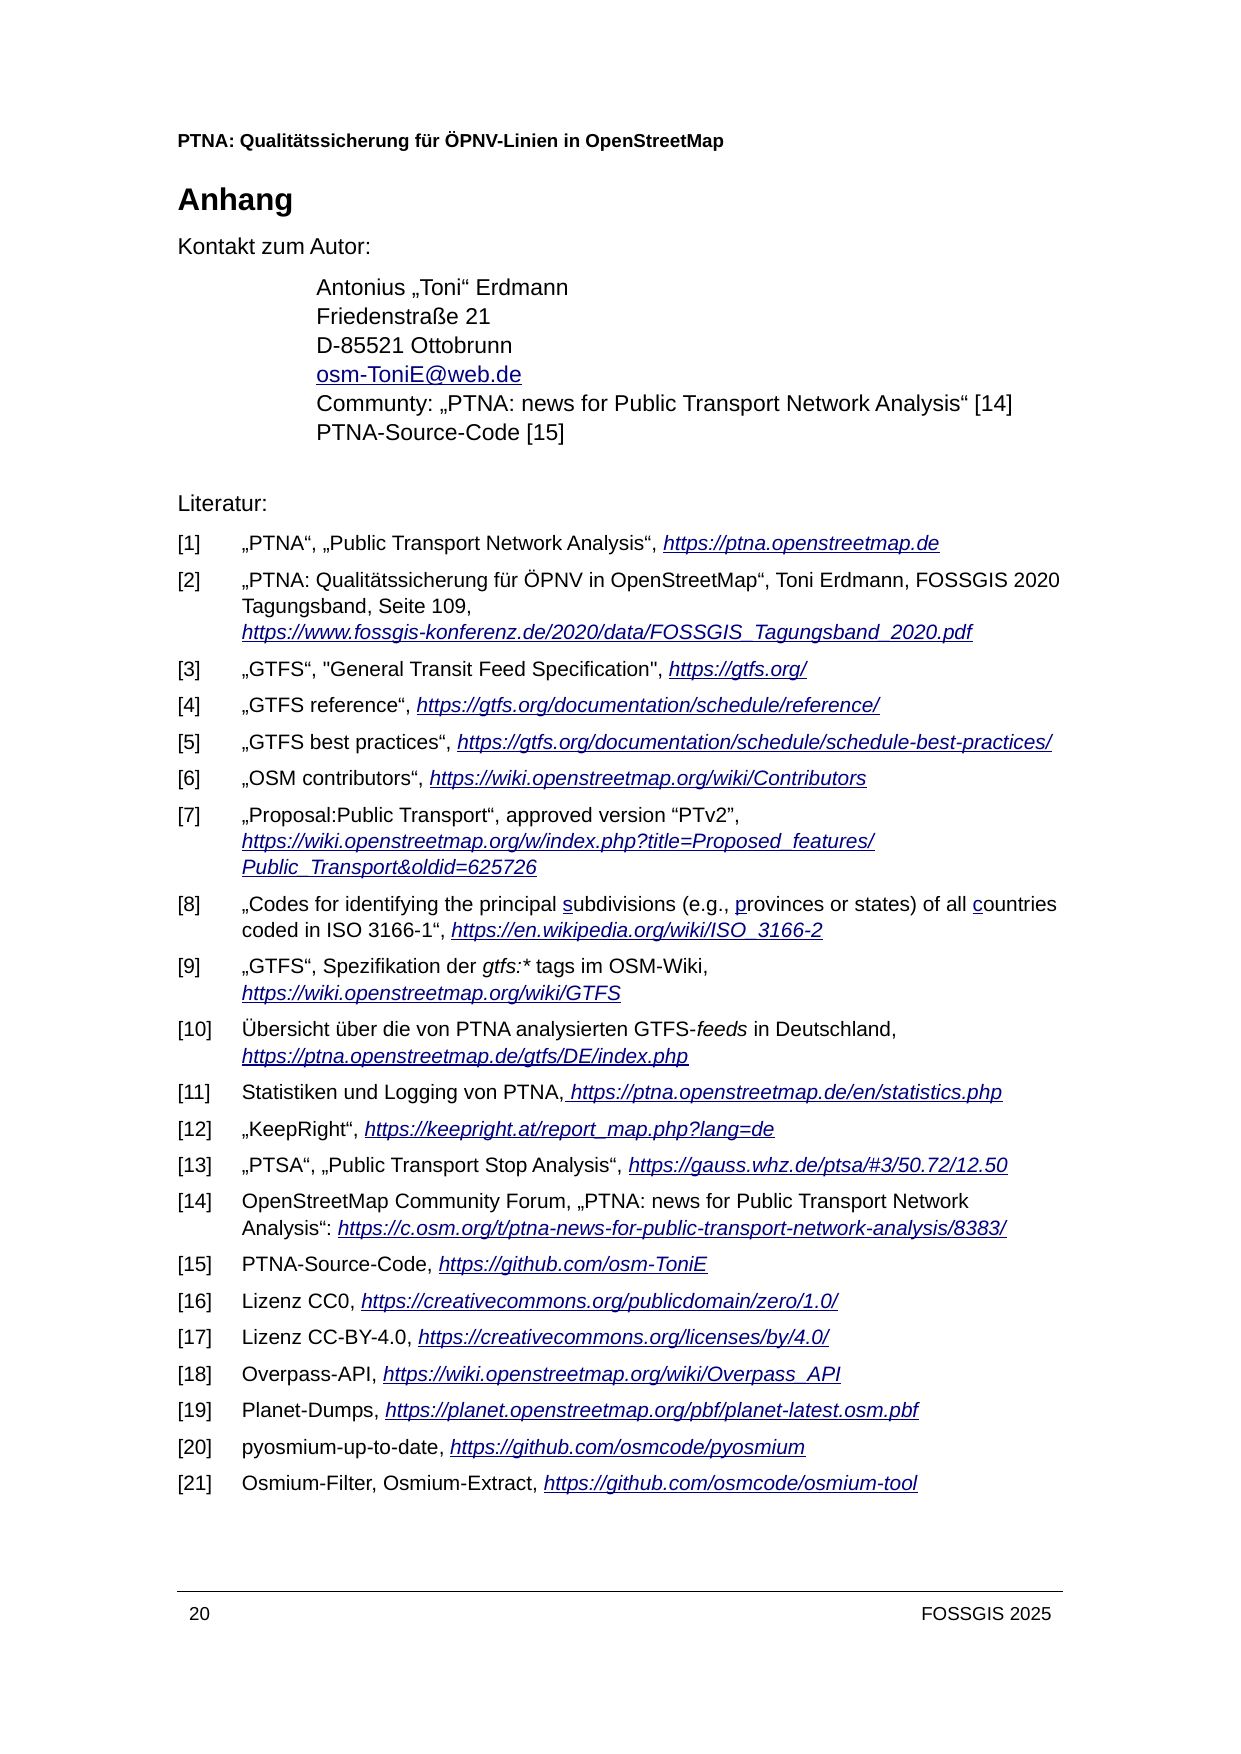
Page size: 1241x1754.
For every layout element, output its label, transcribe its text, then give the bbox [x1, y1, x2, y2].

table_cell [4] [177, 693, 242, 729]
text Anhang [177, 181, 1063, 217]
table_cell Osmium-Filter, Osmium-Extract, https://github.com/osmcode/osmium-tool [242, 1471, 1063, 1507]
text Antonius „Toni“ Erdmann [266, 274, 1063, 301]
table_cell [20] [177, 1435, 242, 1471]
table_cell Overpass-API, https://wiki.openstreetmap.org/wiki/Overpass_API [242, 1362, 1063, 1398]
table_cell [21] [177, 1471, 242, 1507]
table_cell [14] [177, 1189, 242, 1252]
table_cell [19] [177, 1398, 242, 1434]
table_cell Statistiken und Logging von PTNA, https://ptna.openstreetmap.de/en/statistics.php [242, 1080, 1063, 1116]
table_cell [12] [177, 1116, 242, 1153]
table_cell [13] [177, 1153, 242, 1189]
table_cell „GTFS“, Spezifikation der gtfs:* tags im OSM-Wiki, https://wiki.openstreetmap.org/wiki/GTFS [242, 954, 1063, 1017]
table_cell „GTFS reference“, https://gtfs.org/documentation/schedule/reference/ [242, 693, 1063, 729]
table_cell [5] [177, 730, 242, 766]
table_cell „Codes for identifying the principal subdivisions (e.g., provinces or states) of all countries coded in ISO 3166-1“, https://en.wikipedia.org/wiki/ISO_3166-2 [242, 892, 1063, 954]
table_cell „KeepRight“, https://keepright.at/report_map.php?lang=de [242, 1116, 1063, 1153]
table_cell [9] [177, 954, 242, 1017]
table_cell [17] [177, 1325, 242, 1362]
table_cell [15] [177, 1252, 242, 1289]
table_cell „OSM contributors“, https://wiki.openstreetmap.org/wiki/Contributors [242, 766, 1063, 802]
table_cell Übersicht über die von PTNA analysierten GTFS-feeds in Deutschland, https://ptna.openstreetmap.de/gtfs/DE/index.php [242, 1017, 1063, 1080]
text PTNA-Source-Code [15] [266, 419, 1063, 445]
table_cell [7] [177, 803, 242, 892]
table_cell [10] [177, 1017, 242, 1080]
table_cell [16] [177, 1289, 242, 1325]
table_cell „Proposal:Public Transport“, approved version “PTv2”, https://wiki.openstreetmap.org/w/index.php?title=Proposed_features/Public_Transport&oldid=625726 [242, 803, 1063, 892]
table_cell „PTSA“, „Public Transport Stop Analysis“, https://gauss.whz.de/ptsa/#3/50.72/12.50 [242, 1153, 1063, 1189]
table_cell Planet-Dumps, https://planet.openstreetmap.org/pbf/planet-latest.osm.pbf [242, 1398, 1063, 1434]
table_cell Lizenz CC-BY-4.0, https://creativecommons.org/licenses/by/4.0/ [242, 1325, 1063, 1362]
table_cell PTNA-Source-Code, https://github.com/osm-ToniE [242, 1252, 1063, 1289]
text osm-ToniE@web.de [266, 361, 1063, 387]
table_cell [18] [177, 1362, 242, 1398]
text Literatur: [177, 489, 1063, 516]
text D-85521 Ottobrunn [266, 332, 1063, 358]
table_header „PTNA“, „Public Transport Network Analysis“, https://ptna.openstreetmap.de [242, 531, 1063, 567]
text Communty: „PTNA: news for Public Transport Network Analysis“ [14] [266, 390, 1063, 416]
table_cell „GTFS“, "General Transit Feed Specification", https://gtfs.org/ [242, 657, 1063, 693]
table_cell „PTNA: Qualitätssicherung für ÖPNV in OpenStreetMap“, Toni Erdmann, FOSSGIS 2020 Tagungsband, Seite 109, https://www.fossgis-konferenz.de/2020/data/FOSSGIS_Tagungsband_2020.pdf [242, 568, 1063, 657]
table_cell [6] [177, 766, 242, 802]
table_cell pyosmium-up-to-date, https://github.com/osmcode/pyosmium [242, 1435, 1063, 1471]
table_cell „GTFS best practices“, https://gtfs.org/documentation/schedule/schedule-best-practices/ [242, 730, 1063, 766]
table_cell OpenStreetMap Community Forum, „PTNA: news for Public Transport Network Analysis“: https://c.osm.org/t/ptna-news-for-public-transport-network-analysis/8383/ [242, 1189, 1063, 1252]
text Friedenstraße 21 [266, 303, 1063, 329]
table_cell [8] [177, 892, 242, 954]
table_cell [11] [177, 1080, 242, 1116]
table_cell [2] [177, 568, 242, 657]
table_cell Lizenz CC0, https://creativecommons.org/publicdomain/zero/1.0/ [242, 1289, 1063, 1325]
table_cell [3] [177, 657, 242, 693]
text Kontakt zum Autor: [177, 233, 1063, 259]
table_header [1] [177, 531, 242, 567]
